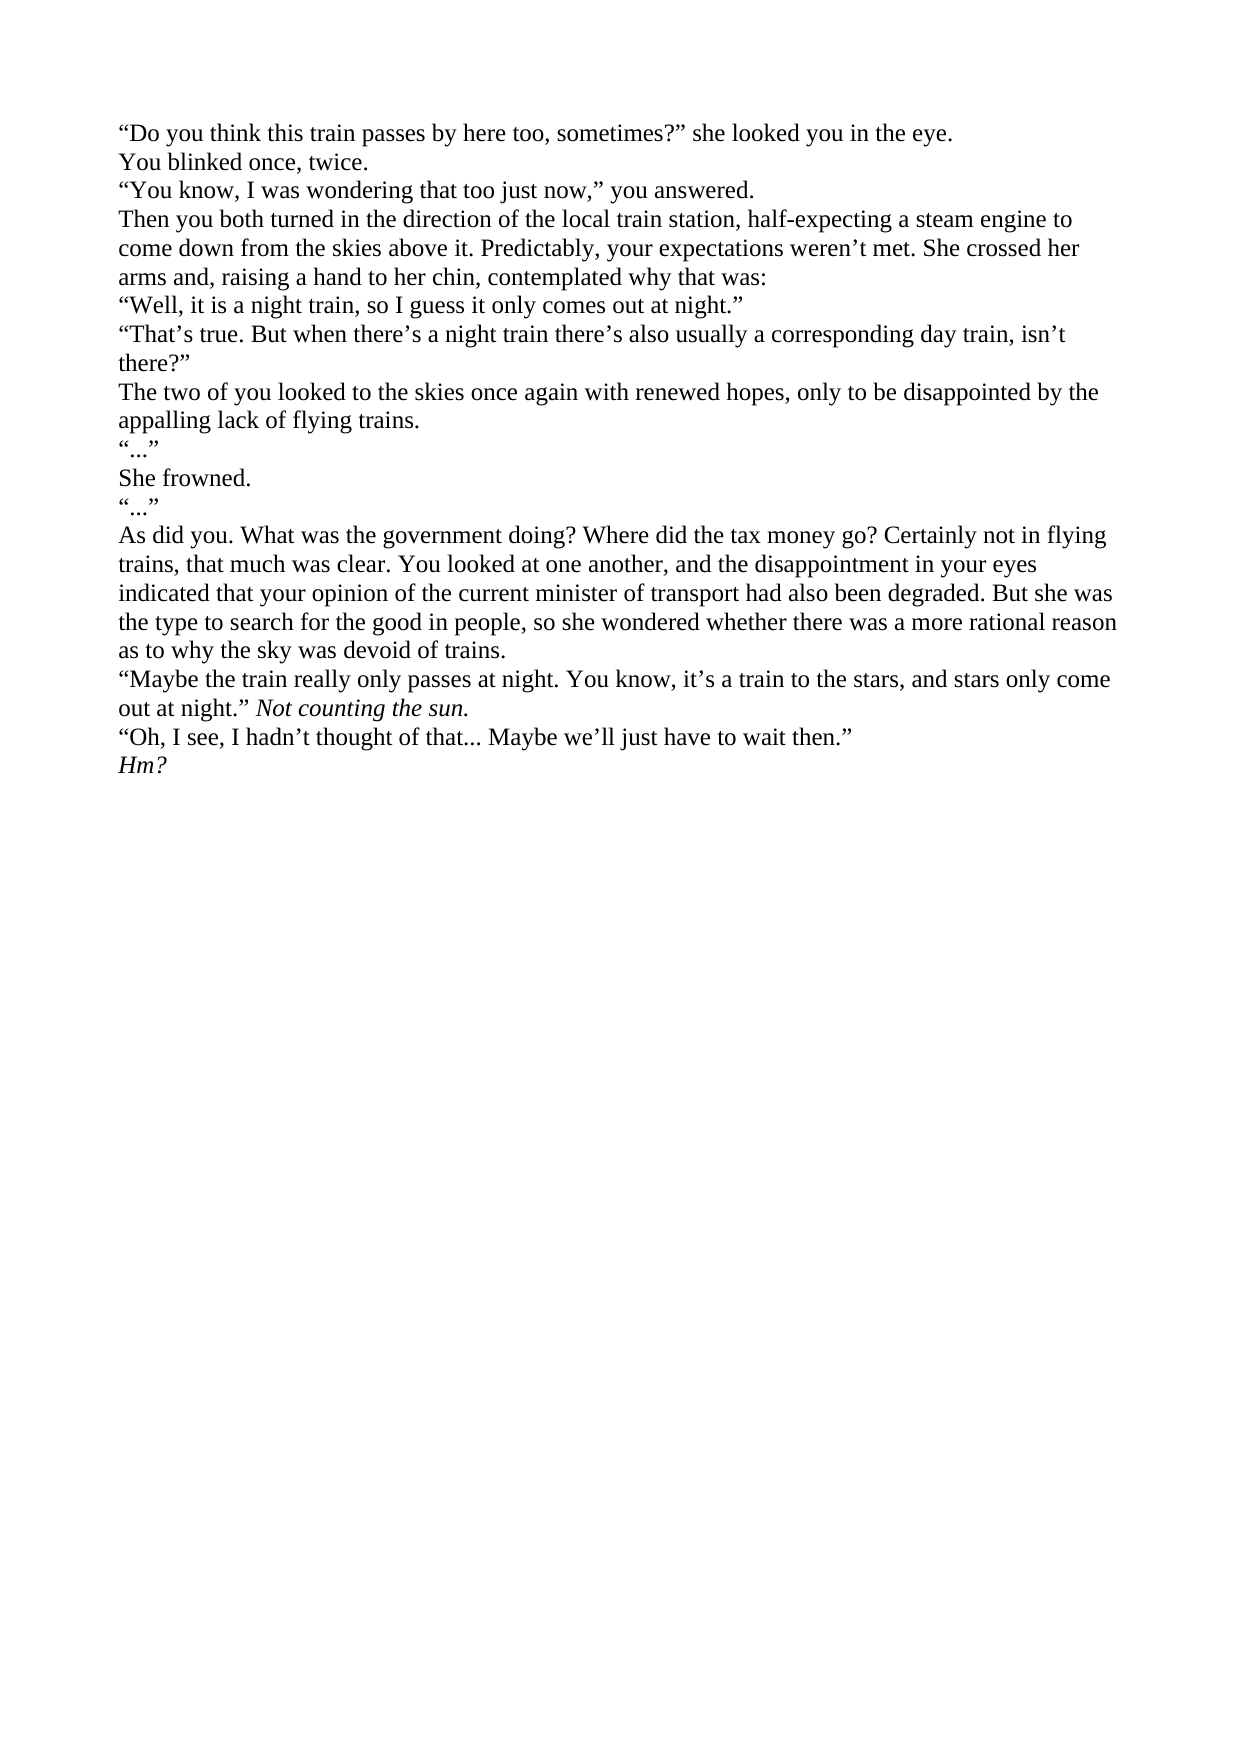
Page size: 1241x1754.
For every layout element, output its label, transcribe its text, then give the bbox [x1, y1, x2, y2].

text “You know, I was wondering that too just now,” you answered. [118, 176, 1122, 204]
text “Well, it is a night train, so I guess it only comes out at night.” [118, 291, 1122, 319]
text “Maybe the train really only passes at night. You know, it’s a train to the stars, and stars only come out at night.” Not counting the sun. [118, 664, 1122, 722]
text Hm? [118, 751, 1122, 779]
text “...” [118, 434, 1122, 463]
text You blinked once, twice. [118, 147, 1122, 176]
text The two of you looked to the skies once again with renewed hopes, only to be disappointed by the appalling lack of flying trains. [118, 377, 1122, 434]
text “Do you think this train passes by here too, sometimes?” she looked you in the eye. [118, 118, 1122, 147]
text Then you both turned in the direction of the local train station, half-expecting a steam engine to come down from the skies above it. Predictably, your expectations weren’t met. She crossed her arms and, raising a hand to her chin, contemplated why that was: [118, 204, 1122, 291]
text She frowned. [118, 463, 1122, 492]
text “That’s true. But when there’s a night train there’s also usually a corresponding day train, isn’t there?” [118, 319, 1122, 377]
text As did you. What was the government doing? Where did the tax money go? Certainly not in flying trains, that much was clear. You looked at one another, and the disappointment in your eyes indicated that your opinion of the current minister of transport had also been degraded. But she was the type to search for the good in people, so she wondered whether there was a more rational reason as to why the sky was devoid of trains. [118, 521, 1122, 664]
text “...” [118, 492, 1122, 521]
text “Oh, I see, I hadn’t thought of that... Maybe we’ll just have to wait then.” [118, 722, 1122, 751]
